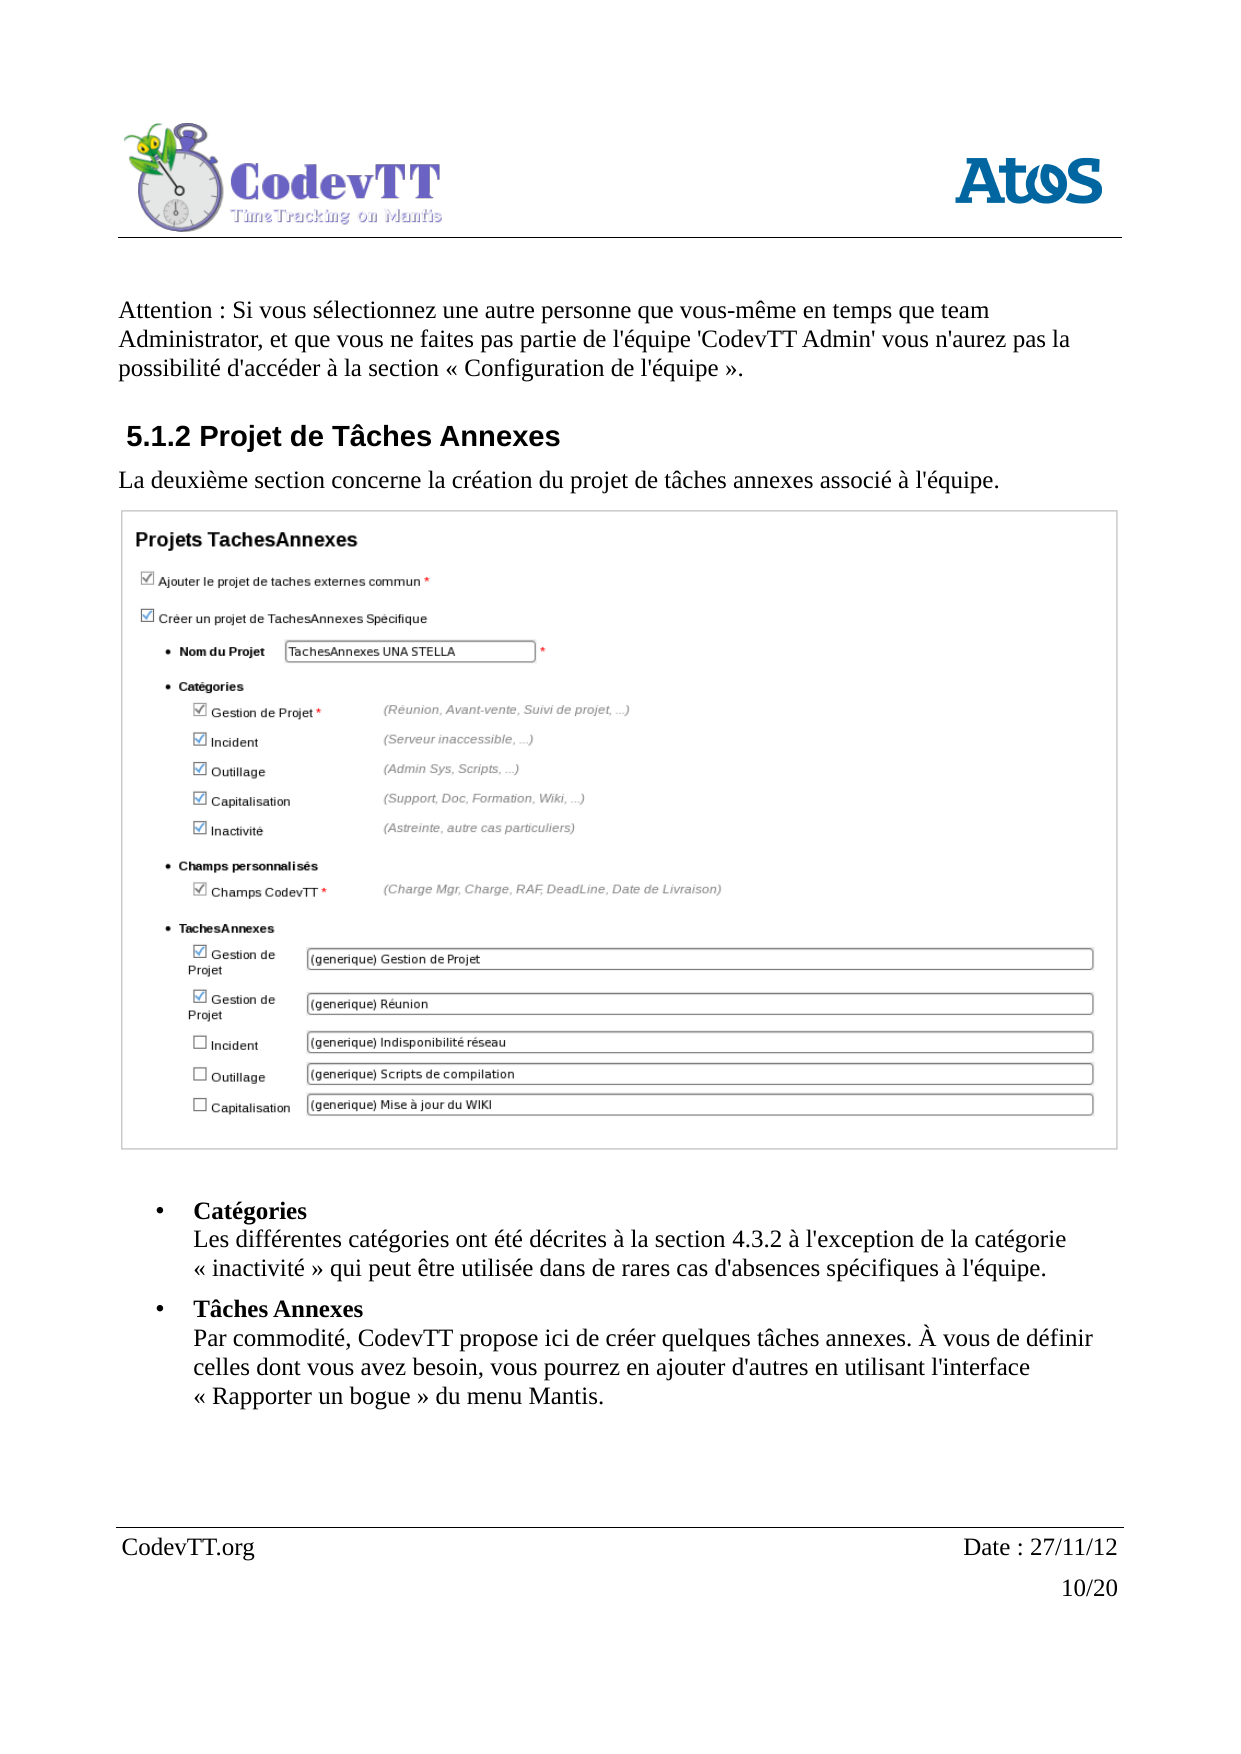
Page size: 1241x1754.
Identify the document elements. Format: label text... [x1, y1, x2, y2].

text Attention : Si vous sélectionnez une autre personne que vous-même en temps que team Administrator, et que vous ne faites pas partie de l'équipe 'CodevTT Admin' vous n'aurez pas la possibilité d'accéder à la section « Configuration de l'équipe ». [118, 296, 1122, 382]
picture [953, 156, 1103, 205]
picture [123, 123, 447, 232]
list Catégories Les différentes catégories ont été décrites à la section 4.3.2 à l'exception de la catégorie « inactivité » qui peut être utilisée dans de rares cas d'absences spécifiques à l'équipe. [156, 1196, 1122, 1282]
list Tâches Annexes Par commodité, CodevTT propose ici de créer quelques tâches annexes. À vous de définir celles dont vous avez besoin, vous pourrez en ajouter d'autres en utilisant l'interface « Rapporter un bogue » du menu Mantis. [156, 1294, 1122, 1409]
picture [118, 506, 1123, 1155]
text La deuxième section concerne la création du projet de tâches annexes associé à l'équipe. [118, 465, 1122, 494]
subtitle Projet de Tâches Annexes [118, 419, 1122, 453]
